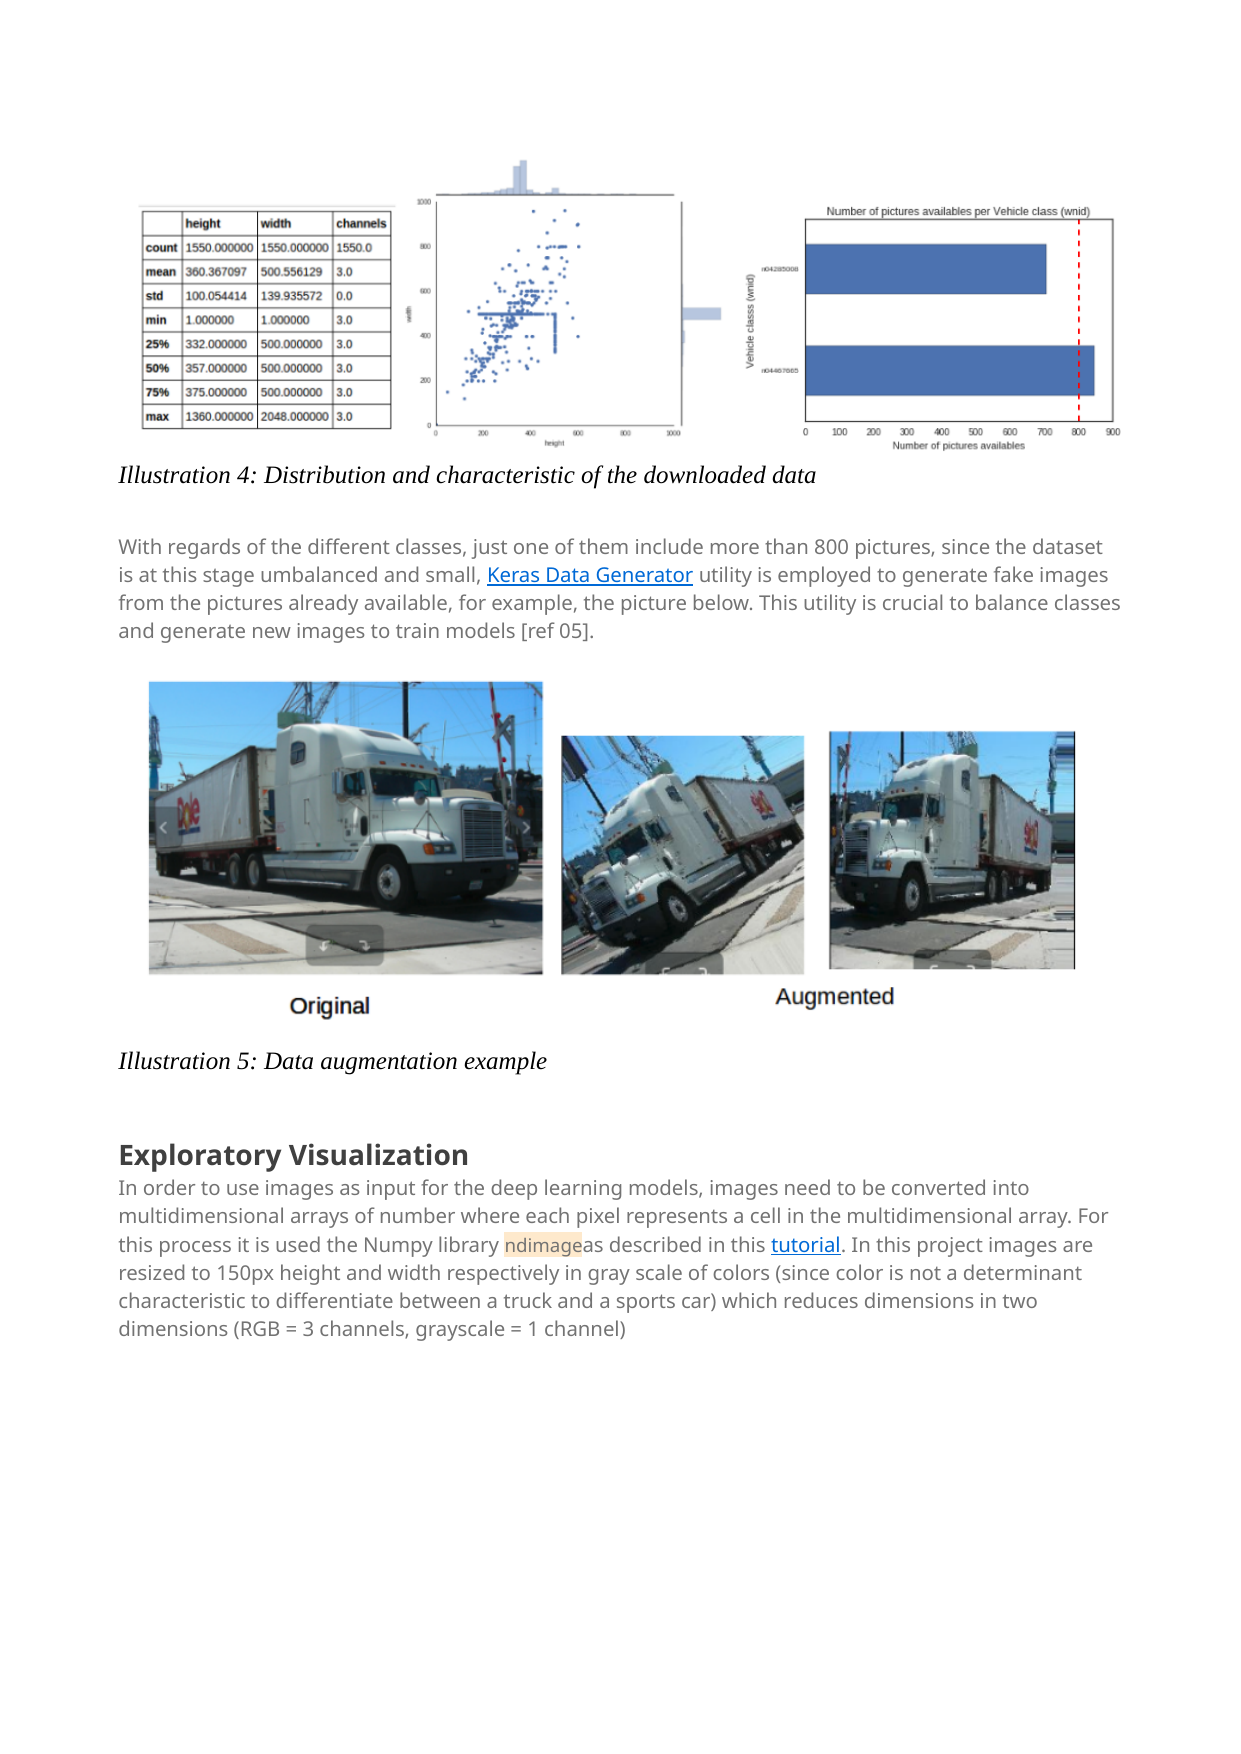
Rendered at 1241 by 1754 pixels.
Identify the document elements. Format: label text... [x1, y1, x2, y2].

picture [118, 671, 1123, 1046]
picture [118, 130, 1123, 461]
text In order to use images as input for the deep learning models, images need to be converted into multidimensional arrays of number where each pixel represents a cell in the multidimensional array. For this process it is used the Numpy library ndimageas described in this tutorial. In this project images are resized to 150px height and width respectively in gray scale of colors (since color is not a determinant characteristic to differentiate between a truck and a sports car) which reduces dimensions in two dimensions (RGB = 3 channels, grayscale = 1 channel) [118, 1174, 1122, 1342]
subtitle Exploratory Visualization [118, 1117, 1122, 1174]
text Illustration 4: Distribution and characteristic of the downloaded data [118, 461, 1122, 489]
text With regards of the different classes, just one of them include more than 800 pictures, since the dataset is at this stage umbalanced and small, Keras Data Generator utility is employed to generate fake images from the pictures already available, for example, the picture below. This utility is crucial to balance classes and generate new images to train models [ref 05]. [118, 532, 1122, 644]
text Illustration 5: Data augmentation example [118, 1046, 1122, 1074]
